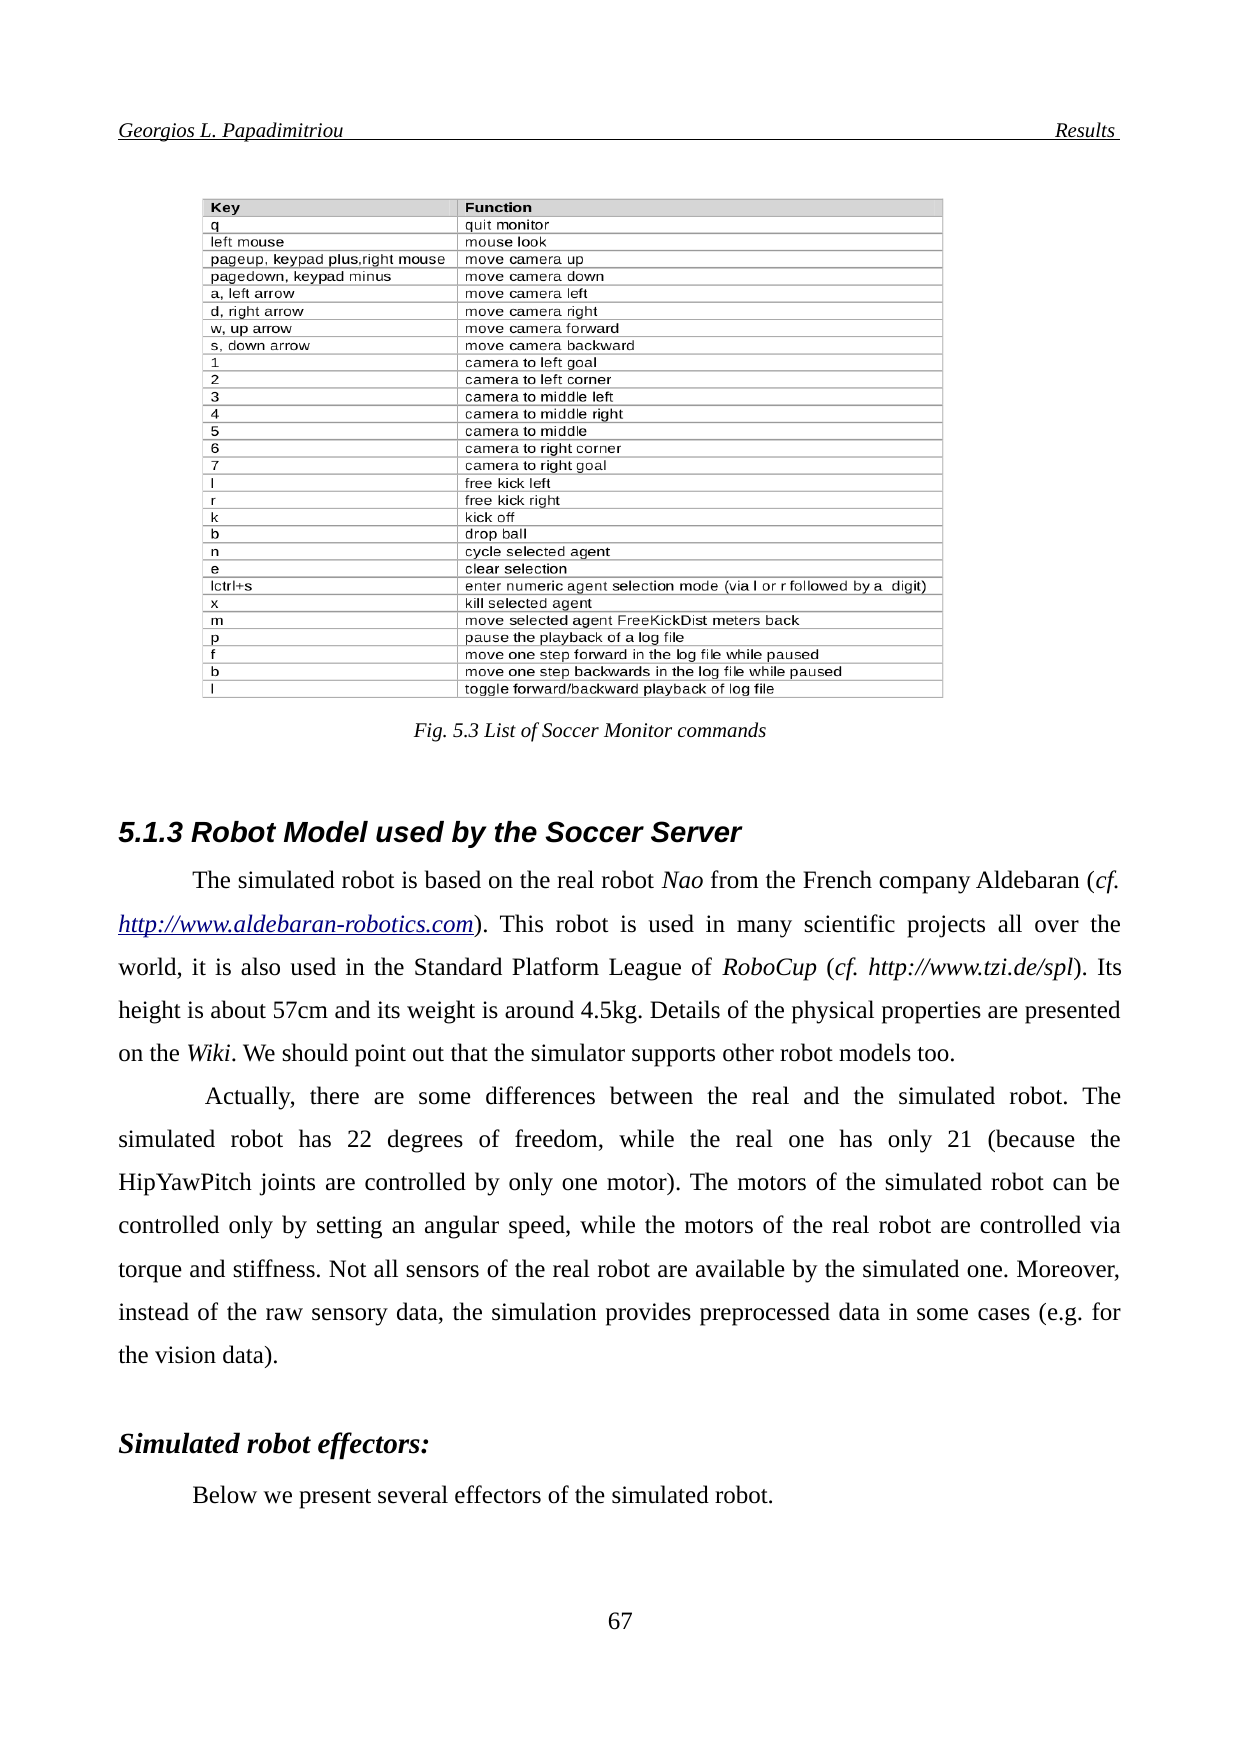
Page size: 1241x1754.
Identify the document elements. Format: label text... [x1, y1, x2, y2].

text Actually, there are some differences between the real and the simulated robot. The simulated robot has 22 degrees of freedom, while the real one has only 21 (because the HipYawPitch joints are controlled by only one motor). The motors of the simulated robot can be controlled only by setting an angular speed, while the motors of the real robot are controlled via torque and stiffness. Not all sensors of the real robot are available by the simulated one. Moreover, instead of the raw sensory data, the simulation provides preprocessed data in some cases (e.g. for the vision data). [118, 1081, 1122, 1369]
text Simulated robot effectors: [118, 1426, 1122, 1460]
subtitle 5.1.3 Robot Model used by the Soccer Server [118, 815, 1122, 848]
text The simulated robot is based on the real robot Nao from the French company Aldebaran (cf. http://www.aldebaran-robotics.com). This robot is used in many scientific projects all over the world, it is also used in the Standard Platform League of RoboCup (cf. http://www.tzi.de/spl). Its height is about 57cm and its weight is around 4.5kg. Details of the physical properties are presented on the Wiki. We should point out that the simulator supports other robot models too. [118, 861, 1122, 1067]
text Fig. 5.3 List of Soccer Monitor commands [118, 718, 1122, 742]
picture [202, 197, 944, 698]
text Below we present several effectors of the simulated robot. [118, 1477, 1122, 1510]
